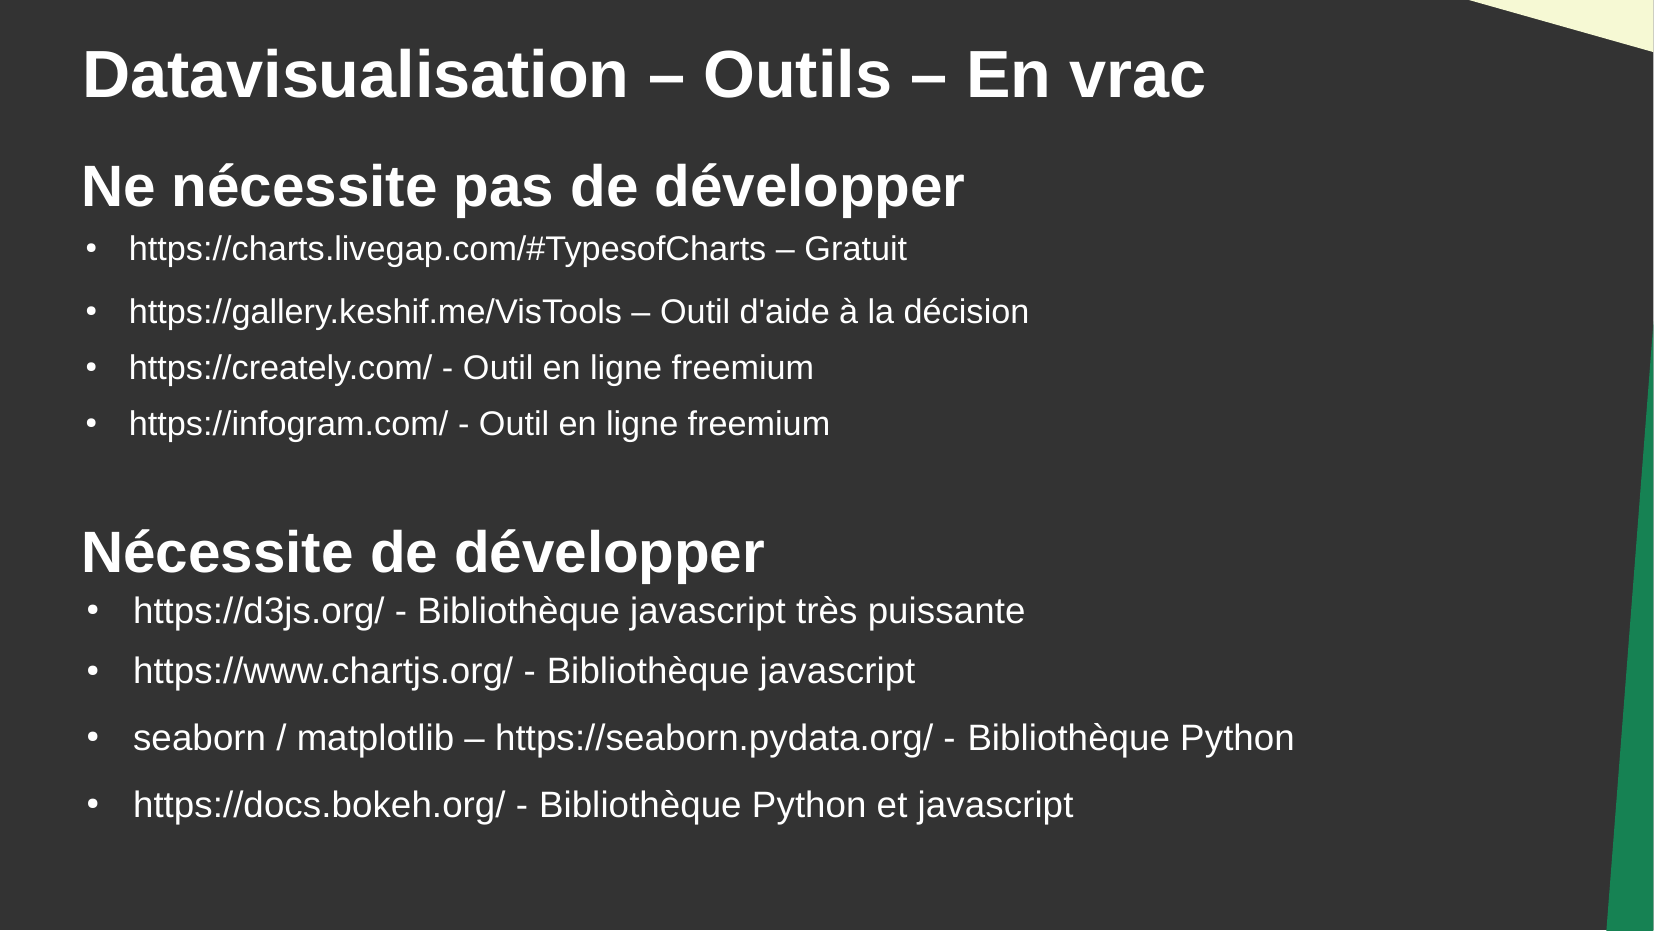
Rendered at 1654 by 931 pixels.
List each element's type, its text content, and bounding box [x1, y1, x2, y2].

list https://d3js.org/ - Bibliothèque javascript très puissante https://www.chartjs.org/ - Bibliothèque javascript seaborn / matplotlib – https://seaborn.pydata.org/ - Bibliothèque Python https://docs.bokeh.org/ - Bibliothèque Python et javascript [70, 590, 1636, 827]
list https://charts.livegap.com/#TypesofCharts – Gratuit https://gallery.keshif.me/VisTools – Outil d'aide à la décision https://creately.com/ - Outil en ligne freemium https://infogram.com/ - Outil en ligne freemium [70, 229, 1636, 443]
title Datavisualisation – Outils – En vrac [82, 37, 1571, 122]
title Ne nécessite pas de développer [81, 153, 1570, 238]
text_box [1468, 0, 1654, 53]
title Nécessite de développer [81, 519, 1570, 604]
text_box [1606, 314, 1654, 931]
